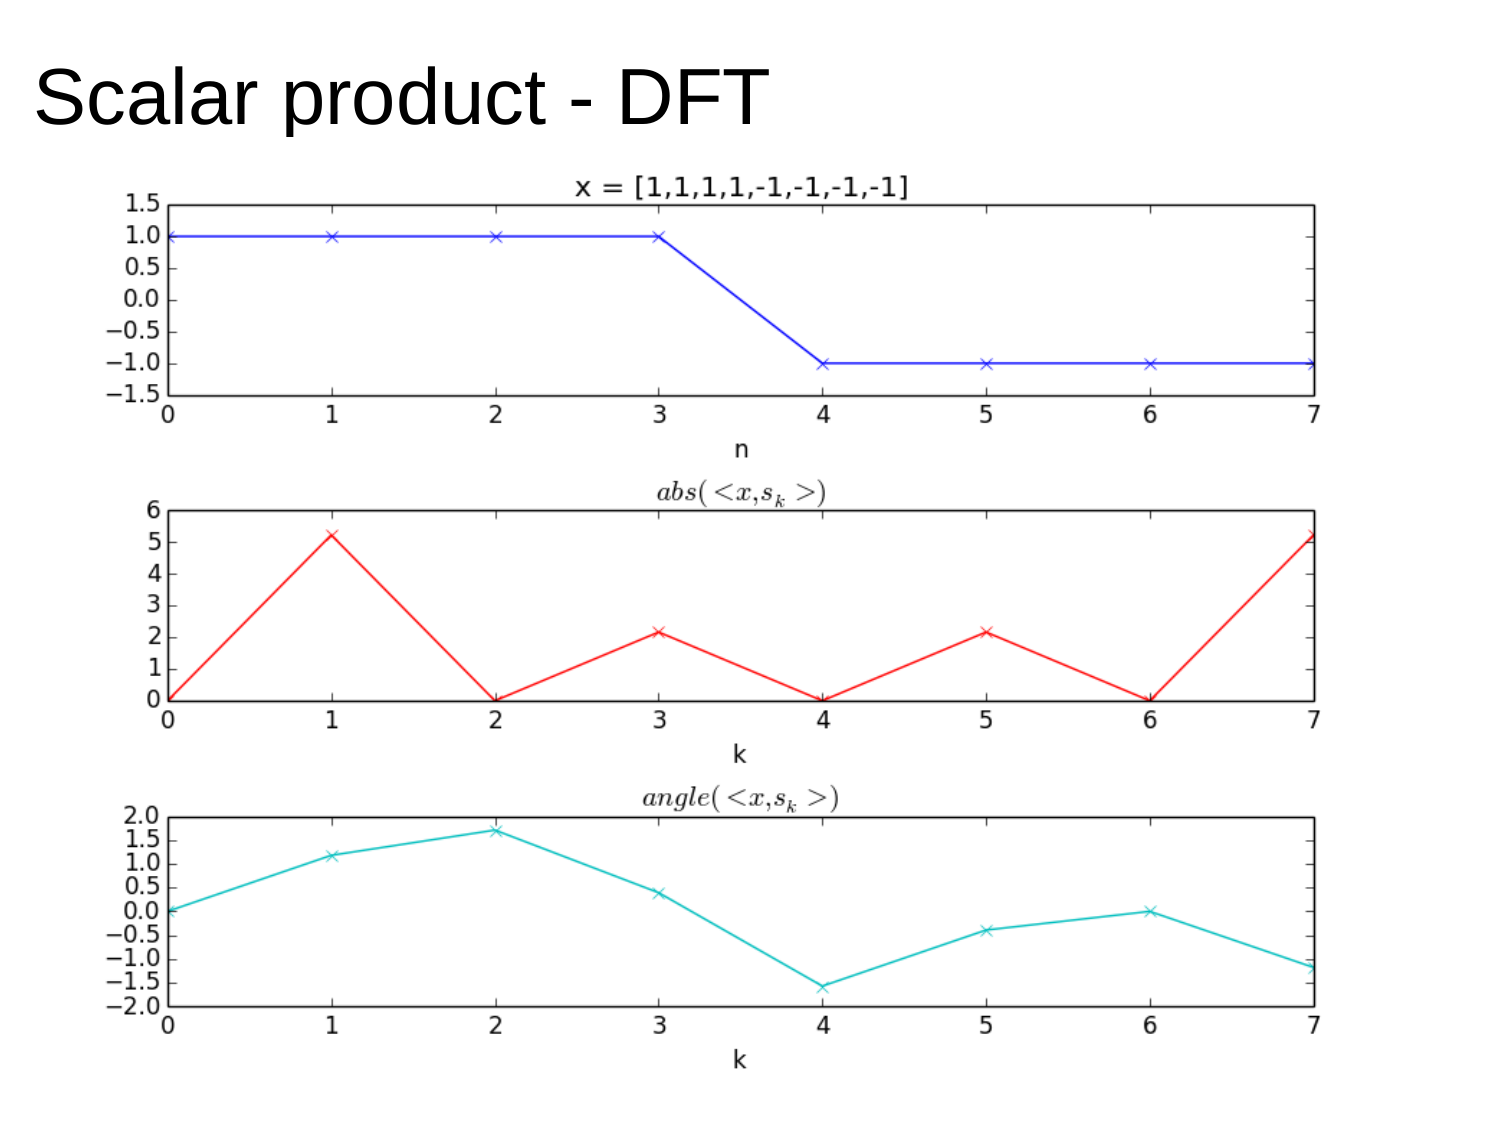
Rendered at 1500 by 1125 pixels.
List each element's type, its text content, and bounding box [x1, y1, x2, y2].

picture [70, 137, 1383, 1092]
title Scalar product - DFT [33, 3, 1384, 191]
